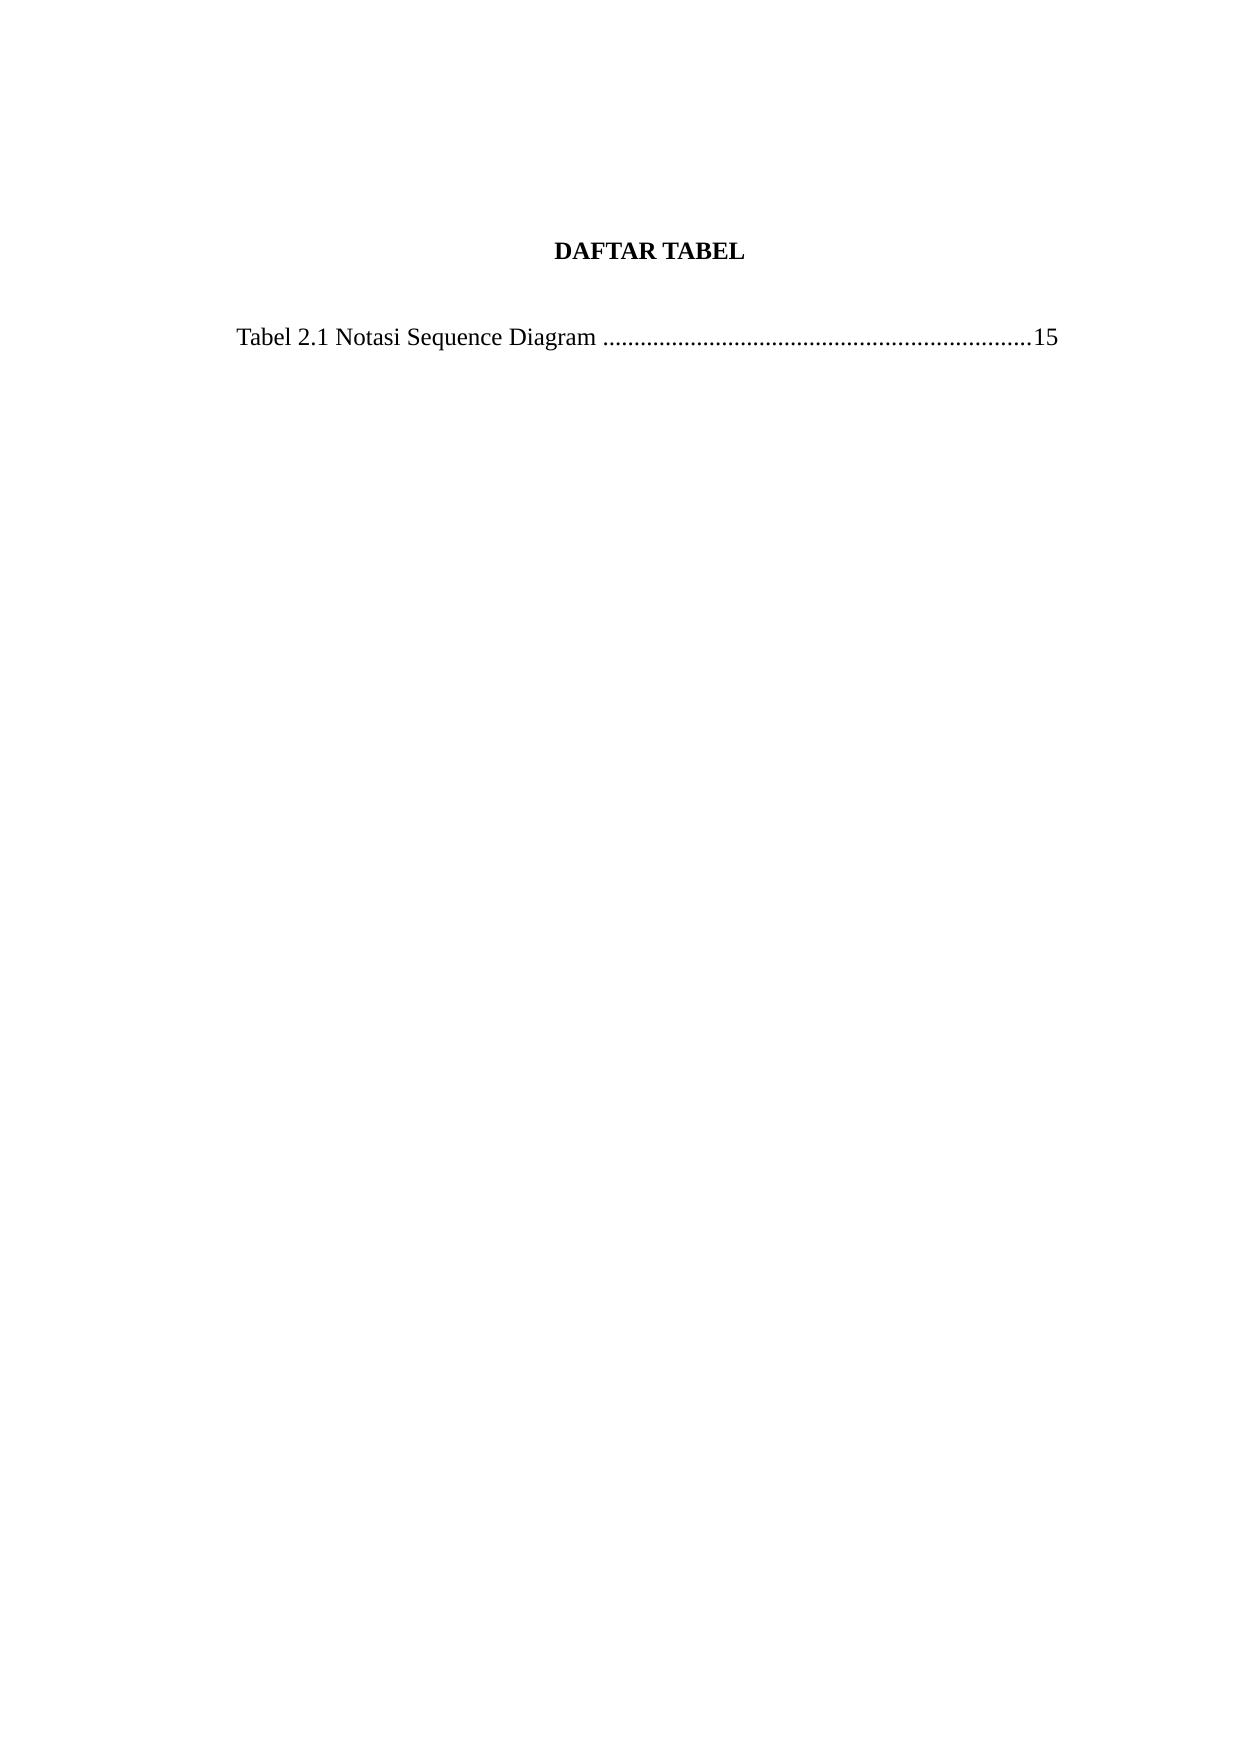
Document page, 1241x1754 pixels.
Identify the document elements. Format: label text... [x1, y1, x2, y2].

text Tabel 2.1 Notasi Sequence Diagram 15 [236, 322, 1063, 351]
text DAFTAR TABEL [236, 236, 1063, 265]
